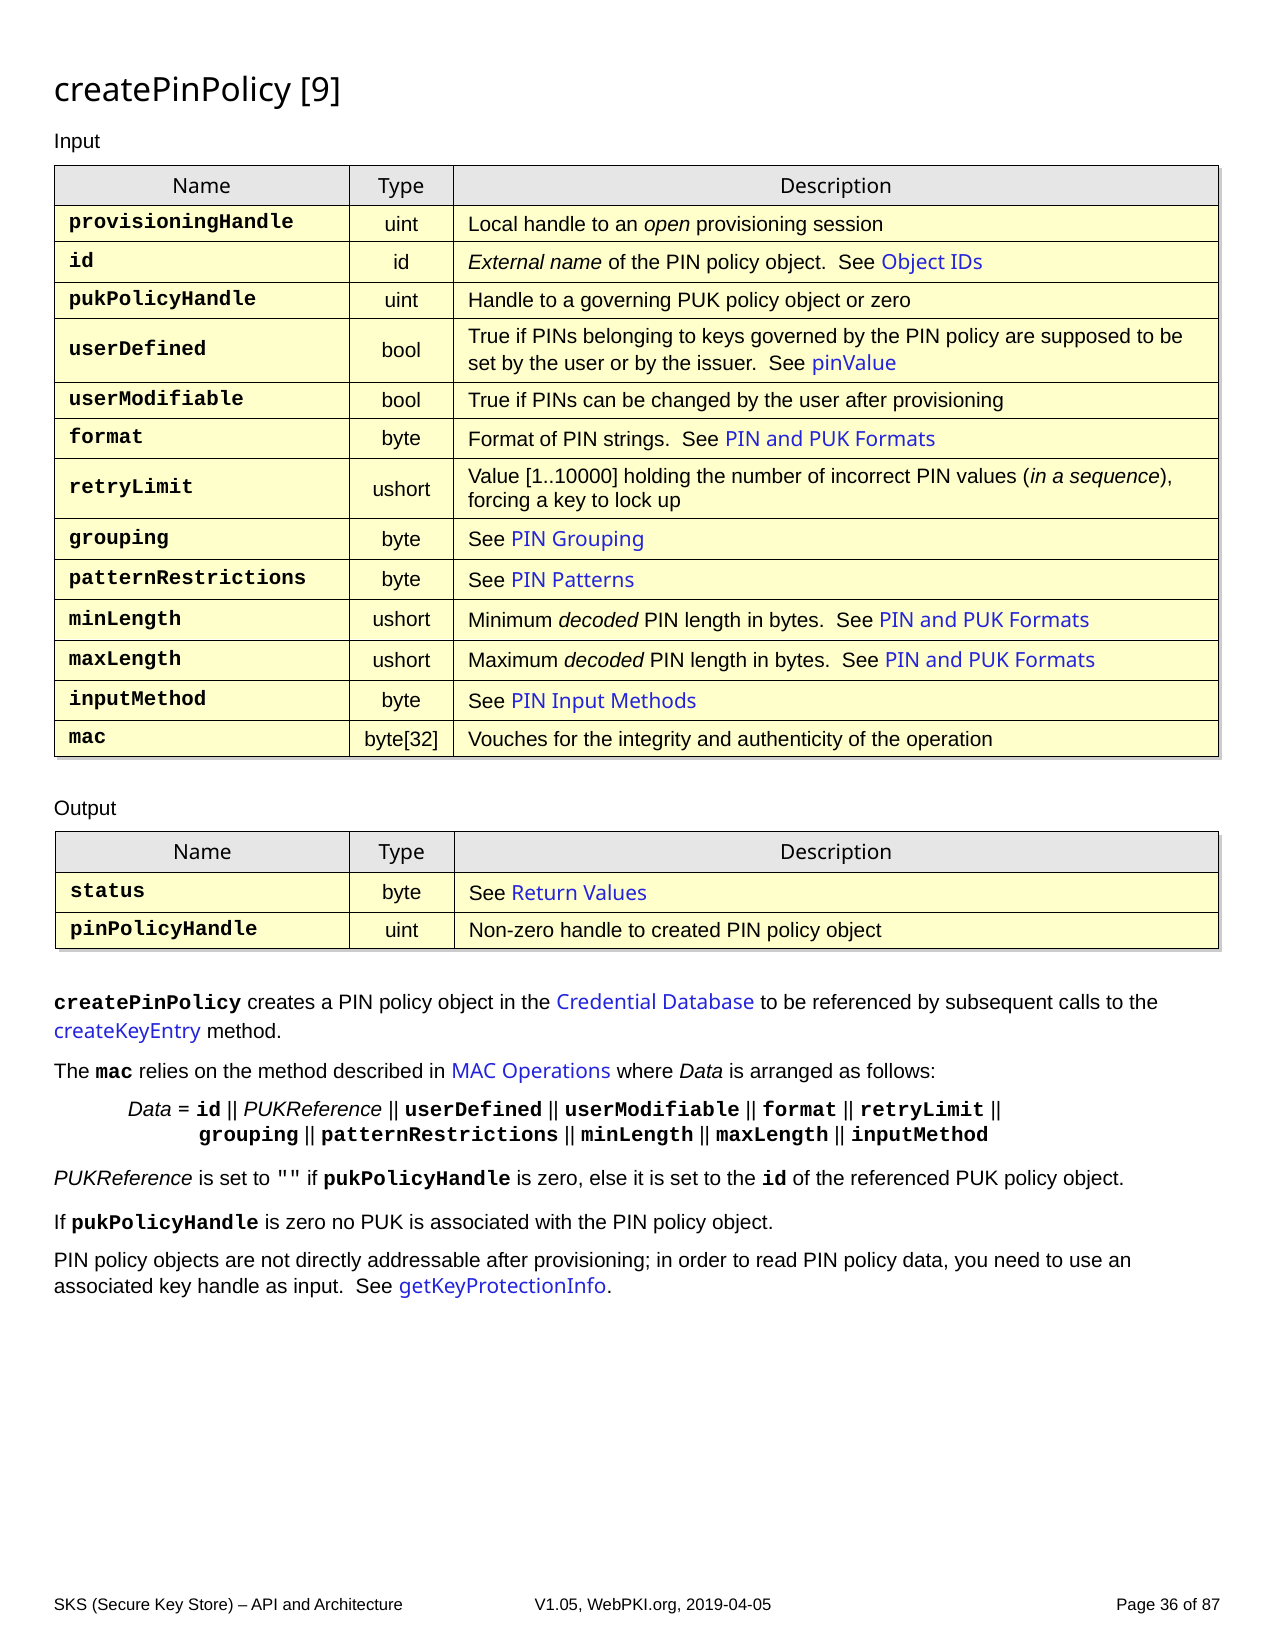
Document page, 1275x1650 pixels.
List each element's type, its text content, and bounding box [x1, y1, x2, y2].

table_cell ushort [350, 459, 453, 518]
table_cell byte [350, 519, 453, 559]
text Input [54, 129, 1221, 153]
table_header Name [56, 832, 349, 872]
table_cell byte [350, 560, 453, 599]
text Output [54, 796, 1221, 819]
table_cell byte [350, 681, 453, 720]
table_cell maxLength [55, 641, 349, 680]
subtitle createPinPolicy [9] [54, 66, 1221, 111]
table_cell External name of the PIN policy object. See Object IDs [454, 242, 1218, 282]
table_cell True if PINs belonging to keys governed by the PIN policy are supposed to be set by the user or by the issuer. See pinValue [454, 319, 1218, 382]
table_cell See PIN Input Methods [454, 681, 1218, 720]
table_cell See PIN Patterns [454, 560, 1218, 599]
table_header Description [454, 166, 1218, 205]
table_cell See PIN Grouping [454, 519, 1218, 559]
table_cell pinPolicyHandle [56, 913, 349, 948]
text Data = id || PUKReference || userDefined || userModifiable || format || retryLimit || grouping || patternRestrictions || minLength || maxLength || inputMethod [54, 1094, 1221, 1148]
table_cell ushort [350, 641, 453, 680]
table_cell True if PINs can be changed by the user after provisioning [454, 383, 1218, 418]
text createPinPolicy creates a PIN policy object in the Credential Database to be referenced by subsequent calls to the createKeyEntry method. [54, 987, 1221, 1044]
table_cell retryLimit [55, 459, 349, 518]
table_cell status [56, 873, 349, 912]
table_cell format [55, 419, 349, 458]
table_cell inputMethod [55, 681, 349, 720]
table_cell uint [350, 283, 453, 318]
table_cell uint [350, 206, 453, 241]
table_cell Handle to a governing PUK policy object or zero [454, 283, 1218, 318]
table_cell Format of PIN strings. See PIN and PUK Formats [454, 419, 1218, 458]
table_cell uint [350, 913, 454, 948]
table_cell grouping [55, 519, 349, 559]
table_cell byte⁮[32] [350, 721, 453, 756]
table_cell id [350, 242, 453, 282]
table_cell See Return Values [455, 873, 1218, 912]
table_cell byte [350, 419, 453, 458]
table_header Type [350, 166, 453, 205]
table_header Type [350, 832, 454, 872]
table_cell ushort [350, 600, 453, 639]
text The mac relies on the method described in MAC Operations where Data is arranged as follows: [54, 1056, 1221, 1085]
table_cell provisioningHandle [55, 206, 349, 241]
table_cell minLength [55, 600, 349, 639]
table_header Name [55, 166, 349, 205]
text PUKReference is set to "" if pukPolicyHandle is zero, else it is set to the id of the referenced PUK policy object. [54, 1166, 1221, 1192]
table_cell patternRestrictions [55, 560, 349, 599]
table_cell Local handle to an open provisioning session [454, 206, 1218, 241]
text PIN policy objects are not directly addressable after provisioning; in order to read PIN policy data, you need to use an associated key handle as input. See getKeyProtectionInfo. [54, 1248, 1221, 1300]
table_cell Value [1..10000] holding the number of incorrect PIN values (in a sequence), forcing a key to lock up [454, 459, 1218, 518]
table_cell Maximum decoded PIN length in bytes. See PIN and PUK Formats [454, 641, 1218, 680]
table_cell mac [55, 721, 349, 756]
table_cell byte [350, 873, 454, 912]
table_cell id [55, 242, 349, 282]
text If pukPolicyHandle is zero no PUK is associated with the PIN policy object. [54, 1210, 1221, 1236]
table_cell userDefined [55, 319, 349, 382]
table_header Description [455, 832, 1218, 872]
table_cell Non-zero handle to created PIN policy object [455, 913, 1218, 948]
table_cell pukPolicyHandle [55, 283, 349, 318]
table_cell userModifiable [55, 383, 349, 418]
table_cell bool [350, 319, 453, 382]
table_cell Vouches for the integrity and authenticity of the operation [454, 721, 1218, 756]
table_cell bool [350, 383, 453, 418]
table_cell Minimum decoded PIN length in bytes. See PIN and PUK Formats [454, 600, 1218, 639]
